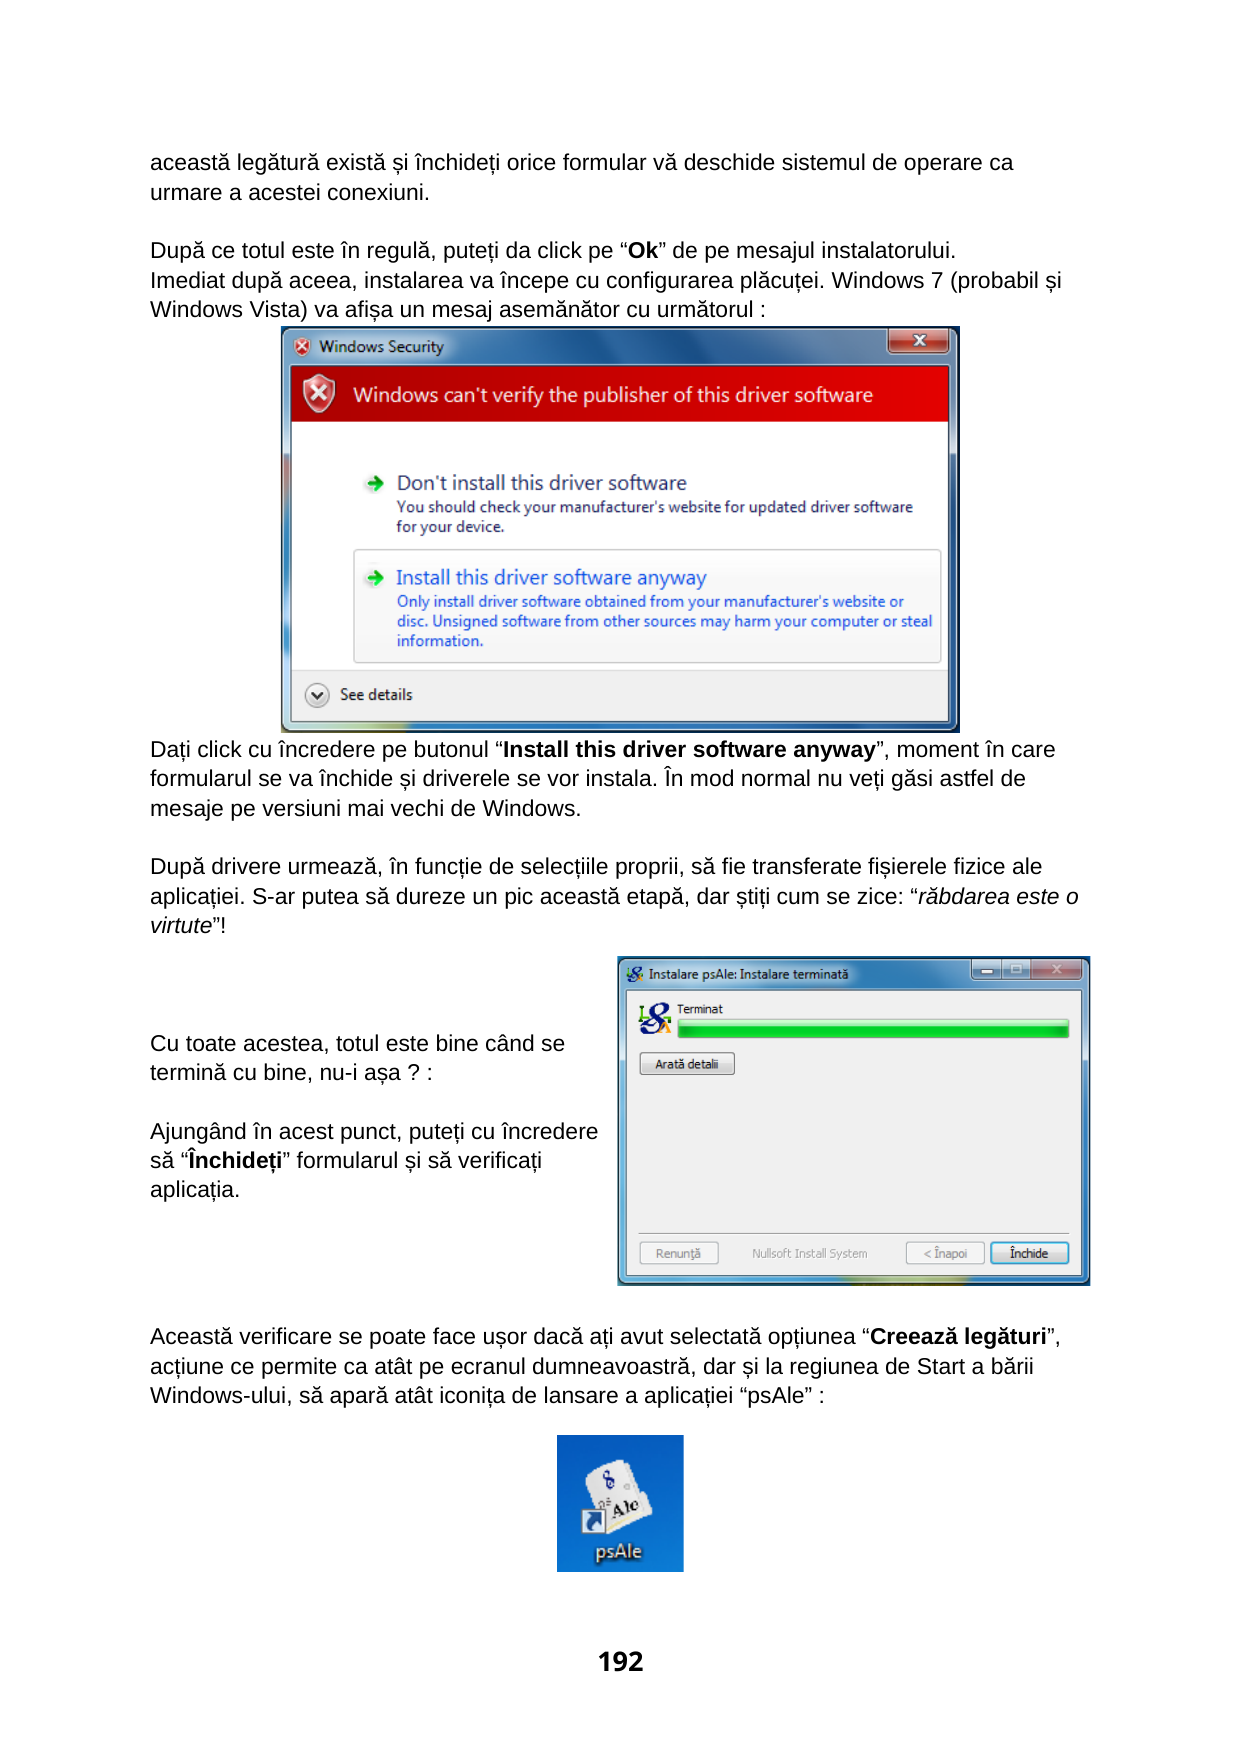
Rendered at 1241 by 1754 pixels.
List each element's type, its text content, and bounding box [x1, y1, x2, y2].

subtitle Această verificare se poate face ușor dacă ați avut selectată opțiunea “Creează legături”, acțiune ce permite ca atât pe ecranul dumneavoastră, dar și la regiunea de Start a bării Windows-ului, să apară atât iconița de lansare a aplicației “psAle” : [150, 1324, 1091, 1408]
subtitle Imediat după aceea, instalarea va începe cu configurarea plăcuței. Windows 7 (probabil și Windows Vista) va afișa un mesaj asemănător cu următorul : [150, 267, 1091, 322]
subtitle După ce totul este în regulă, puteți da click pe “Ok” de pe mesajul instalatorului. [150, 238, 1091, 264]
subtitle Ajungând în acest punct, puteți cu încredere să “Închideți” formularul și să verificați aplicația. [150, 1118, 617, 1203]
picture [617, 956, 1091, 1286]
subtitle Dați click cu încredere pe butonul “Install this driver software anyway”, moment în care formularul se va închide și driverele se vor instala. În mod normal nu veți găsi astfel de mesaje pe versiuni mai vechi de Windows. [150, 733, 1091, 821]
subtitle această legătură există și închideți orice formular vă deschide sistemul de operare ca urmare a acestei conexiuni. [150, 150, 1091, 205]
picture [557, 1435, 684, 1572]
subtitle După drivere urmează, în funcție de selecțiile proprii, să fie transferate fișierele fizice ale aplicației. S-ar putea să dureze un pic această etapă, dar știți cum se zice: “răbdarea este o virtute”! [150, 854, 1091, 938]
subtitle Cu toate acestea, totul este bine când se termină cu bine, nu-i așa ? : [150, 1030, 617, 1085]
picture [280, 326, 960, 733]
